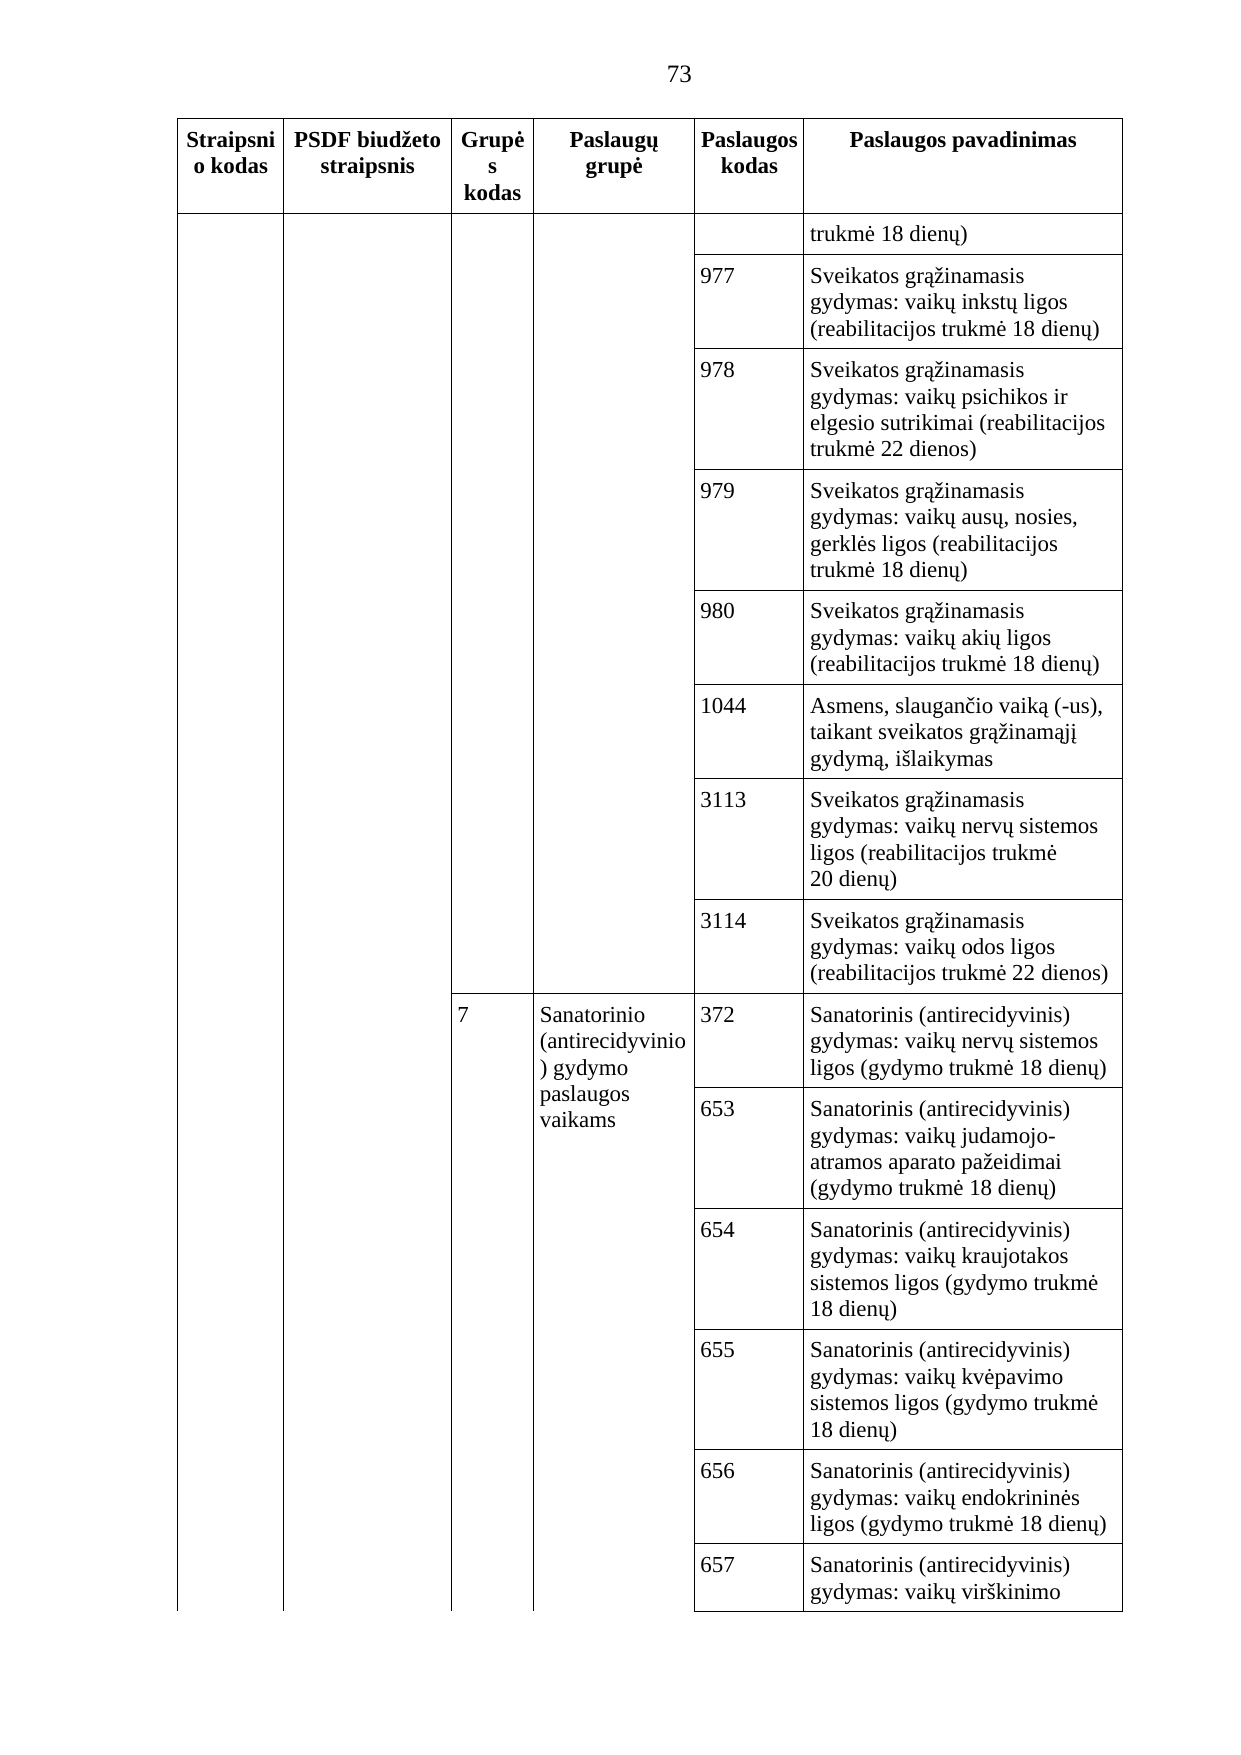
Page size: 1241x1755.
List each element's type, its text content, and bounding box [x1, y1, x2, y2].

table_header Grupės kodas [452, 119, 533, 212]
table_cell 3114 [695, 900, 803, 993]
table_cell [178, 1087, 283, 1208]
table_cell [178, 1329, 283, 1449]
table_header PSDF biudžeto straipsnis [284, 119, 451, 212]
table_cell 654 [695, 1209, 803, 1328]
table_cell 653 [695, 1088, 803, 1208]
table_cell [284, 1208, 451, 1328]
table_cell 978 [695, 349, 803, 469]
table_cell [284, 1087, 451, 1208]
table_cell [178, 254, 283, 348]
table_cell Sanatorinio (antirecidyvinio) gydymo paslaugos vaikams [534, 994, 694, 1208]
table_cell 7 [452, 994, 533, 1087]
table_cell Sveikatos grąžinamasis gydymas: vaikų odos ligos (reabilitacijos trukmė 22 dienos) [804, 900, 1122, 993]
table_cell Sanatorinis (antirecidyvinis) gydymas: vaikų judamojo-atramos aparato pažeidimai (gydymo trukmė 18 dienų) [804, 1088, 1122, 1208]
table_cell [284, 348, 451, 469]
table_header Paslaugos kodas [695, 119, 803, 212]
table_cell Sanatorinis (antirecidyvinis) gydymas: vaikų virškinimo [804, 1544, 1122, 1611]
table_cell [452, 1208, 533, 1328]
table_cell [534, 684, 694, 993]
table_header Paslaugos pavadinimas [804, 119, 1122, 212]
table_cell Sanatorinis (antirecidyvinis) gydymas: vaikų nervų sistemos ligos (gydymo trukmė 18 dienų) [804, 994, 1122, 1087]
table_cell Sveikatos grąžinamasis gydymas: vaikų psichikos ir elgesio sutrikimai (reabilitacijos trukmė 22 dienos) [804, 349, 1122, 469]
table_cell [284, 214, 451, 254]
table_cell Sanatorinis (antirecidyvinis) gydymas: vaikų kraujotakos sistemos ligos (gydymo trukmė 18 dienų) [804, 1209, 1122, 1328]
table_cell [452, 684, 533, 993]
table_cell 372 [695, 994, 803, 1087]
table_cell Sveikatos grąžinamasis gydymas: vaikų akių ligos (reabilitacijos trukmė 18 dienų) [804, 591, 1122, 684]
table_cell 655 [695, 1330, 803, 1449]
table_cell [452, 214, 533, 254]
table_cell [178, 1449, 283, 1543]
table_cell [284, 1329, 451, 1449]
table_cell 979 [695, 470, 803, 589]
table_cell Sanatorinis (antirecidyvinis) gydymas: vaikų endokrininės ligos (gydymo trukmė 18 dienų) [804, 1450, 1122, 1543]
table_cell [178, 214, 283, 254]
table_cell [534, 590, 694, 684]
table_cell [695, 214, 803, 254]
table_header Paslaugų grupė [534, 119, 694, 212]
table_cell Sanatorinis (antirecidyvinis) gydymas: vaikų kvėpavimo sistemos ligos (gydymo trukmė 18 dienų) [804, 1330, 1122, 1449]
table_cell [178, 1543, 283, 1611]
table_cell Sveikatos grąžinamasis gydymas: vaikų inkstų ligos (reabilitacijos trukmė 18 dienų) [804, 255, 1122, 348]
table_cell 657 [695, 1544, 803, 1611]
table_cell [178, 684, 283, 778]
table_cell [534, 348, 694, 469]
table_cell [284, 469, 451, 589]
table_cell [452, 1449, 533, 1543]
table_cell [534, 1449, 694, 1543]
table_cell [534, 469, 694, 589]
table_cell [284, 590, 451, 684]
table_cell [534, 1329, 694, 1449]
table_cell 3113 [695, 779, 803, 899]
table_cell Sveikatos grąžinamasis gydymas: vaikų nervų sistemos ligos (reabilitacijos trukmė 20 dienų) [804, 779, 1122, 899]
table_cell [178, 1208, 283, 1328]
table_cell [284, 1449, 451, 1543]
table_cell [452, 1543, 533, 1611]
table_cell [178, 899, 283, 993]
table_cell [452, 1329, 533, 1449]
table_cell 1044 [695, 685, 803, 778]
table_cell trukmė 18 dienų) [804, 214, 1122, 254]
table_cell 656 [695, 1450, 803, 1543]
table_cell 977 [695, 255, 803, 348]
table_cell [284, 254, 451, 348]
table_cell [452, 1087, 533, 1208]
table_cell [178, 590, 283, 684]
table_cell [452, 590, 533, 684]
table_cell [534, 214, 694, 254]
table_cell [534, 254, 694, 348]
table_cell [284, 1543, 451, 1611]
table_cell Asmens, slaugančio vaiką (-us), taikant sveikatos grąžinamąjį gydymą, išlaikymas [804, 685, 1122, 778]
table_cell [178, 993, 283, 1087]
table_cell [534, 1543, 694, 1611]
table_cell [534, 1208, 694, 1328]
table_cell [284, 993, 451, 1087]
table_cell Sveikatos grąžinamasis gydymas: vaikų ausų, nosies, gerklės ligos (reabilitacijos trukmė 18 dienų) [804, 470, 1122, 589]
table_cell [452, 469, 533, 589]
table_cell [284, 899, 451, 993]
table_header Straipsnio kodas [178, 119, 283, 212]
table_cell [284, 778, 451, 899]
table_cell [178, 348, 283, 469]
table_cell [452, 254, 533, 348]
table_cell [284, 684, 451, 778]
table_cell [178, 778, 283, 899]
table_cell [452, 348, 533, 469]
table_cell [178, 469, 283, 589]
table_cell 980 [695, 591, 803, 684]
